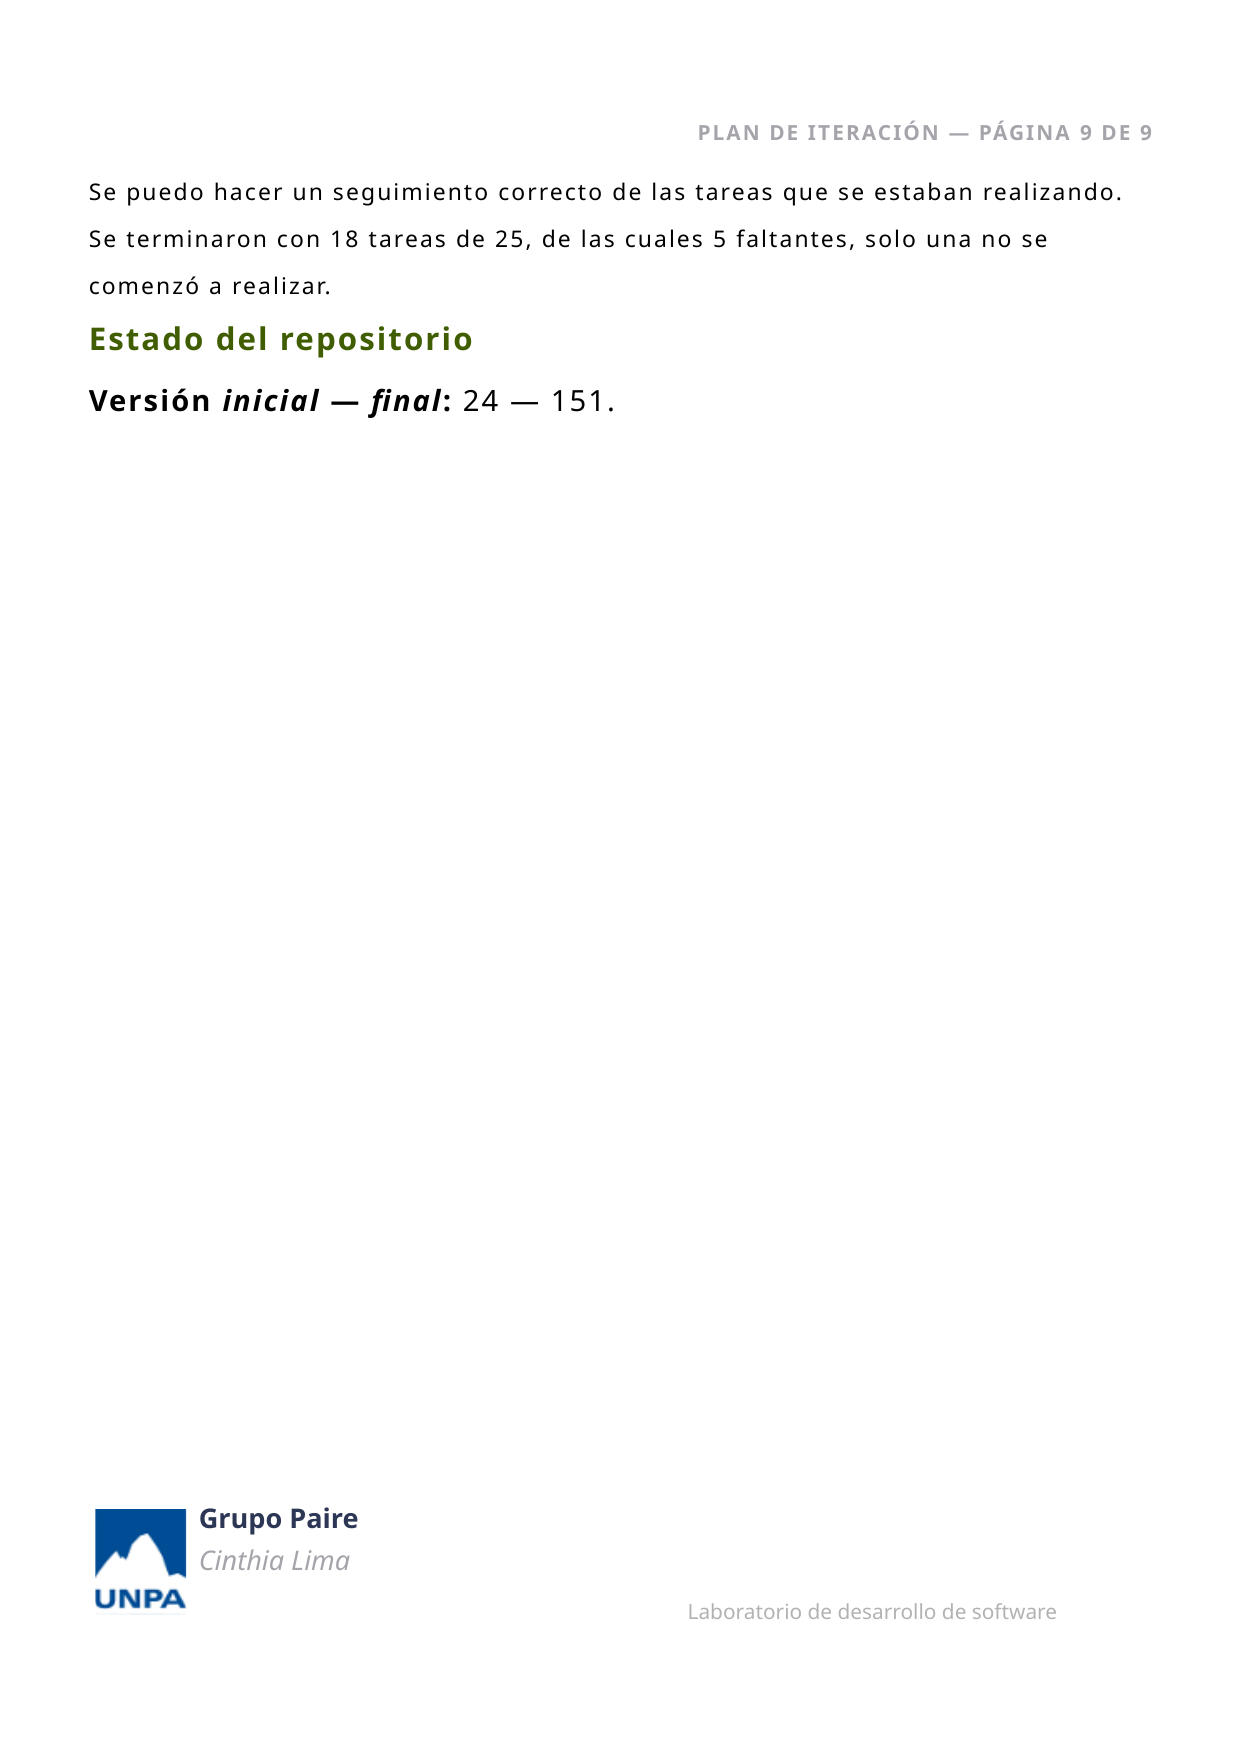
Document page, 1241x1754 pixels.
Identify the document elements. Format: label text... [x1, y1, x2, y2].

picture [95, 1509, 187, 1615]
text Estado del repositorio [88, 317, 1152, 359]
text Versión inicial — final: 24 — 151. [88, 381, 1152, 420]
text Se puedo hacer un seguimiento correcto de las tareas que se estaban realizando. Se terminaron con 18 tareas de 25, de las cuales 5 faltantes, solo una no se comenzó a realizar. [88, 176, 1152, 301]
